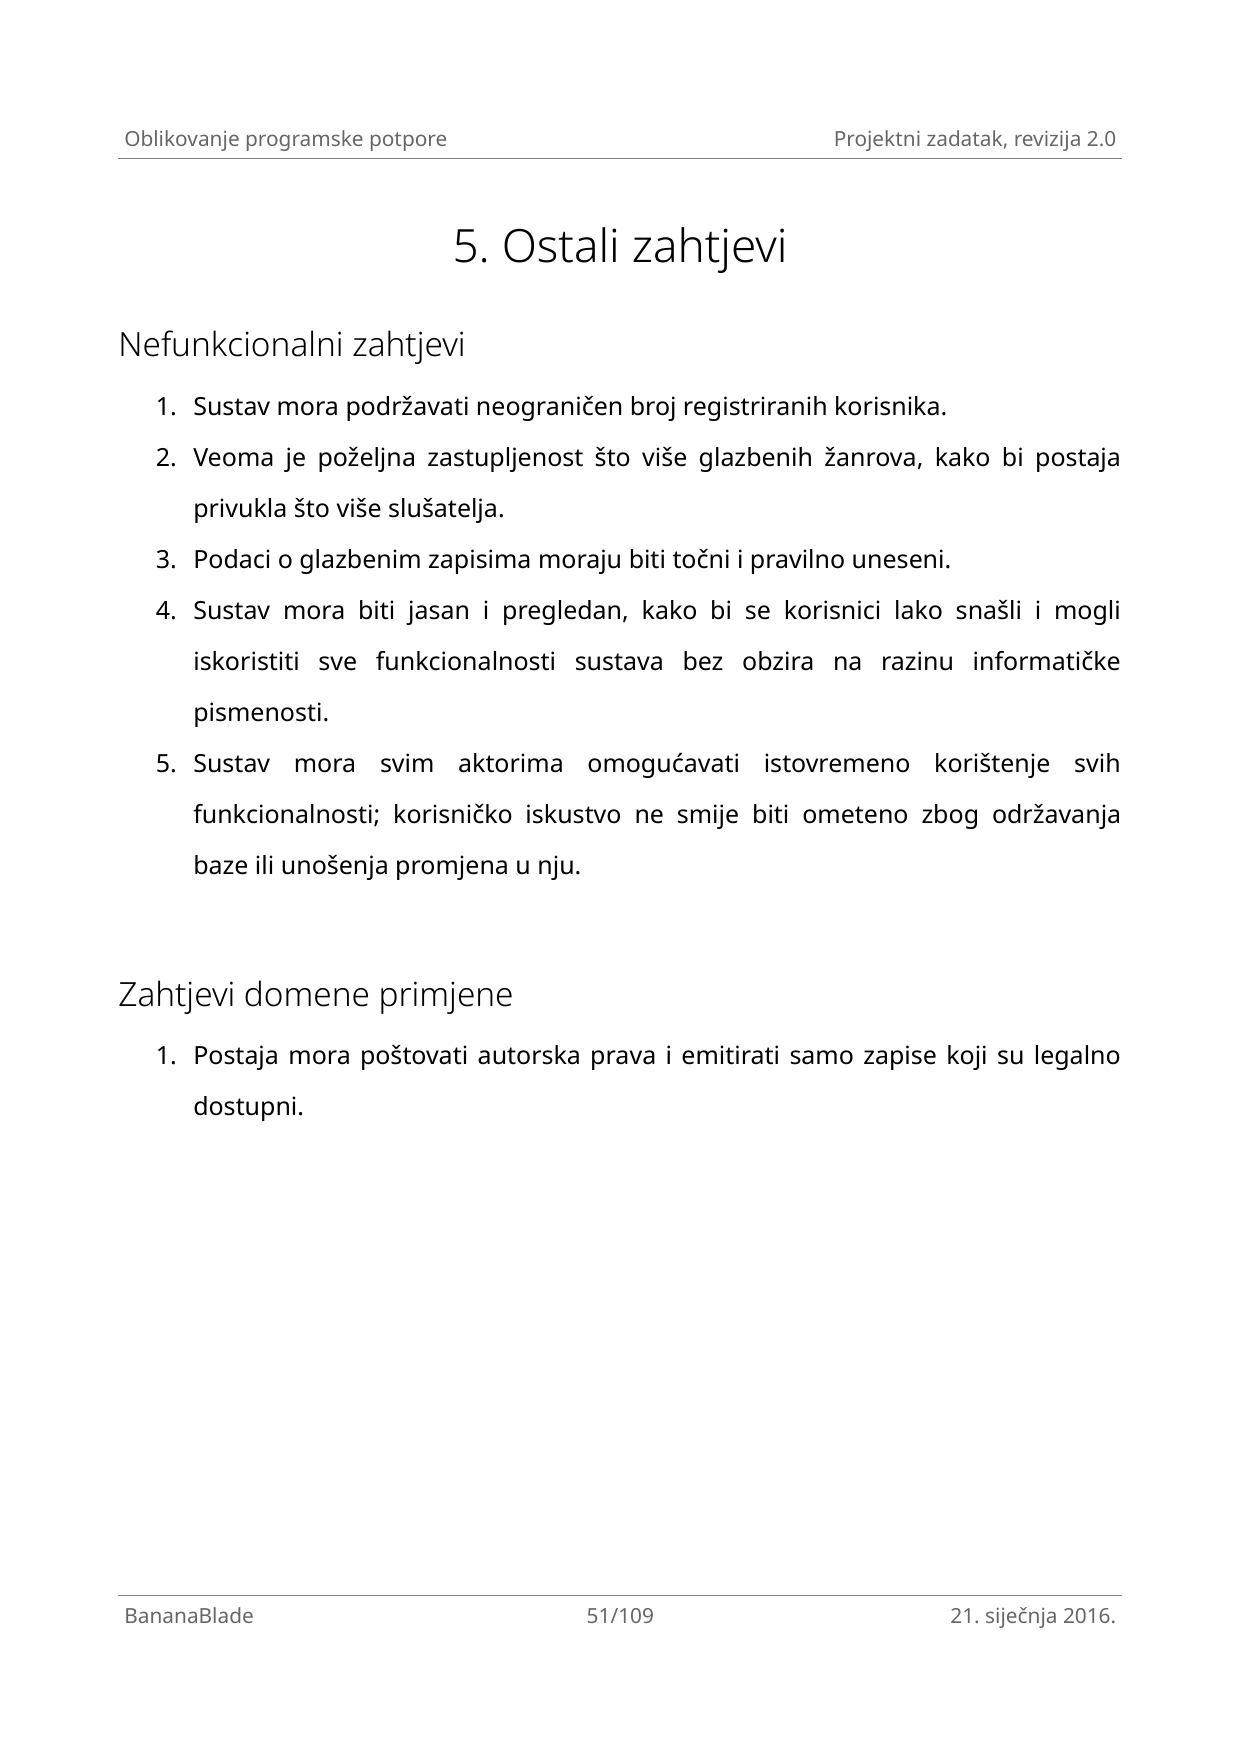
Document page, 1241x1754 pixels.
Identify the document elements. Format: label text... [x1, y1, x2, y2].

subtitle 5. Ostali zahtjevi [118, 213, 1122, 275]
subtitle Zahtjevi domene primjene [118, 970, 1122, 1016]
list Podaci o glazbenim zapisima moraju biti točni i pravilno uneseni. [156, 541, 1122, 575]
list Sustav mora biti jasan i pregledan, kako bi se korisnici lako snašli i mogli iskoristiti sve funkcionalnosti sustava bez obzira na razinu informatičke pismenosti. [156, 592, 1122, 728]
list Sustav mora podržavati neograničen broj registriranih korisnika. [156, 388, 1122, 422]
subtitle Nefunkcionalni zahtjevi [118, 321, 1122, 367]
list Veoma je poželjna zastupljenost što više glazbenih žanrova, kako bi postaja privukla što više slušatelja. [156, 439, 1122, 524]
list Sustav mora svim aktorima omogućavati istovremeno korištenje svih funkcionalnosti; korisničko iskustvo ne smije biti ometeno zbog održavanja baze ili unošenja promjena u nju. [156, 745, 1122, 882]
list Postaja mora poštovati autorska prava i emitirati samo zapise koji su legalno dostupni. [156, 1037, 1122, 1122]
